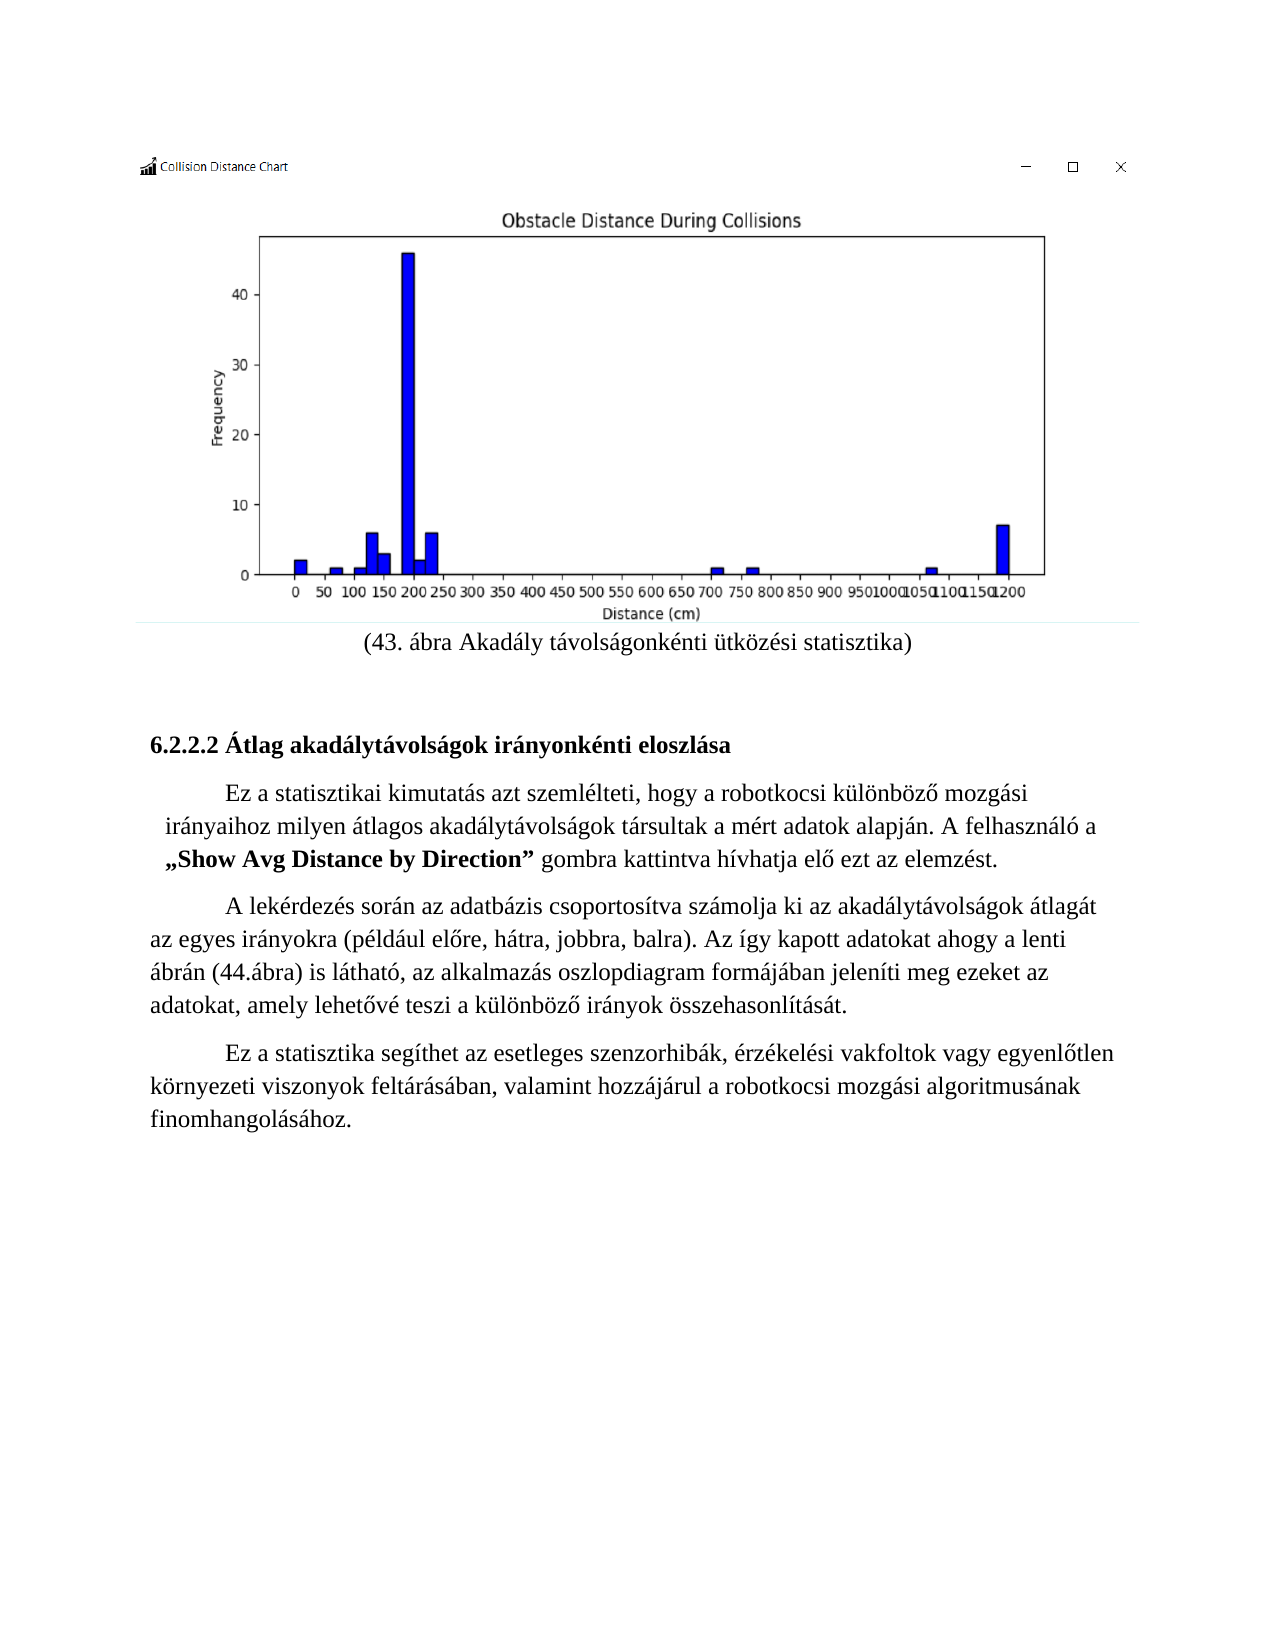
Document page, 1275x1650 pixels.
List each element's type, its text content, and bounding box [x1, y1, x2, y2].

text Ez a statisztika segíthet az esetleges szenzorhibák, érzékelési vakfoltok vagy egyenlőtlen környezeti viszonyok feltárásában, valamint hozzájárul a robotkocsi mozgási algoritmusának finomhangolásához. [150, 1038, 1125, 1133]
text (43. ábra Akadály távolságonkénti ütközési statisztika) [150, 623, 1125, 655]
subtitle 6.2.2.2 Átlag akadálytávolságok irányonkénti eloszlása [150, 730, 1125, 759]
text A lekérdezés során az adatbázis csoportosítva számolja ki az akadálytávolságok átlagát az egyes irányokra (például előre, hátra, jobbra, balra). Az így kapott adatokat ahogy a lenti ábrán (44.ábra) is látható, az alkalmazás oszlopdiagram formájában jeleníti meg ezeket az adatokat, amely lehetővé teszi a különböző irányok összehasonlítását. [150, 891, 1125, 1019]
subtitle Ez a statisztikai kimutatás azt szemlélteti, hogy a robotkocsi különböző mozgási irányaihoz milyen átlagos akadálytávolságok társultak a mért adatok alapján. A felhasználó a „Show Avg Distance by Direction” gombra kattintva hívhatja elő ezt az elemzést. [150, 778, 1125, 872]
picture [135, 150, 1140, 623]
